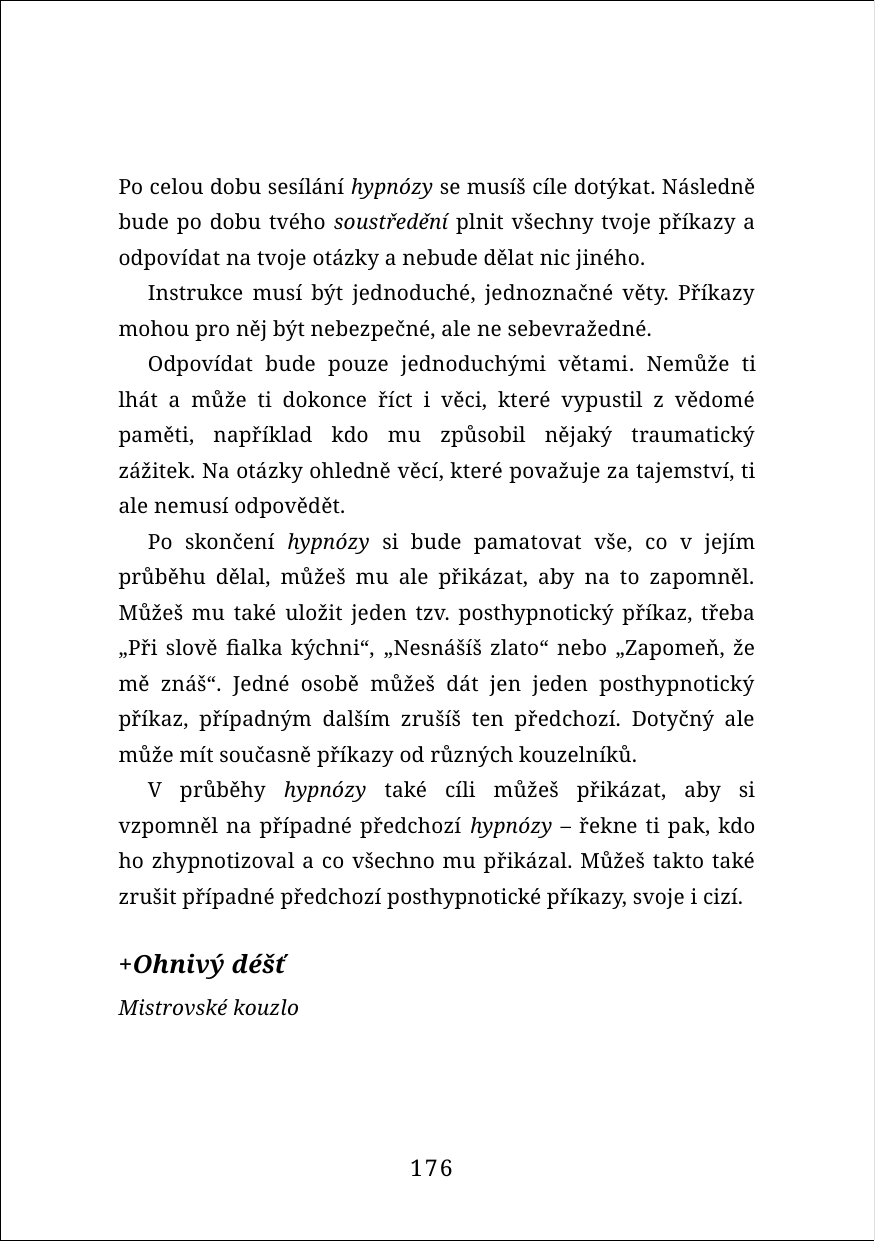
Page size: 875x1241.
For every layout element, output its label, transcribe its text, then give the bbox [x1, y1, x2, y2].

text Po celou dobu sesílání hypnózy se musíš cíle dotýkat. Následně bude po dobu tvého soustředění plnit všechny tvoje příkazy a odpovídat na tvoje otázky a nebude dělat nic jiného. Instrukce musí být jednoduché, jednoznačné věty. Příkazy mohou pro něj být nebezpečné, ale ne sebevražedné. Odpovídat bude pouze jednoduchými větami. Nemůže ti lhát a může ti dokonce říct i věci, které vypustil z vědomé paměti, například kdo mu způsobil nějaký traumatický zážitek. Na otázky ohledně věcí, které považuje za tajemství, ti ale nemusí odpovědět. Po skončení hypnózy si bude pamatovat vše, co v jejím průběhu dělal, můžeš mu ale přikázat, aby na to zapomněl. Můžeš mu také uložit jeden tzv. posthypnotický příkaz, třeba „Při slově fialka kýchni“, „Nesnášíš zlato“ nebo „Zapomeň, že mě znáš“. Jedné osobě můžeš dát jen jeden posthypnotický příkaz, případným dalším zrušíš ten předchozí. Dotyčný ale může mít současně příkazy od různých kouzelníků. V průběhy hypnózy také cíli můžeš přikázat, aby si vzpomněl na případné předchozí hypnózy – řekne ti pak, kdo ho zhypnotizoval a co všechno mu přikázal. Můžeš takto také zrušit případné předchozí posthypnotické příkazy, svoje i cizí. [118, 172, 756, 911]
text Mistrovské kouzlo [118, 993, 756, 1021]
subtitle +Ohnivý déšť [118, 947, 756, 981]
